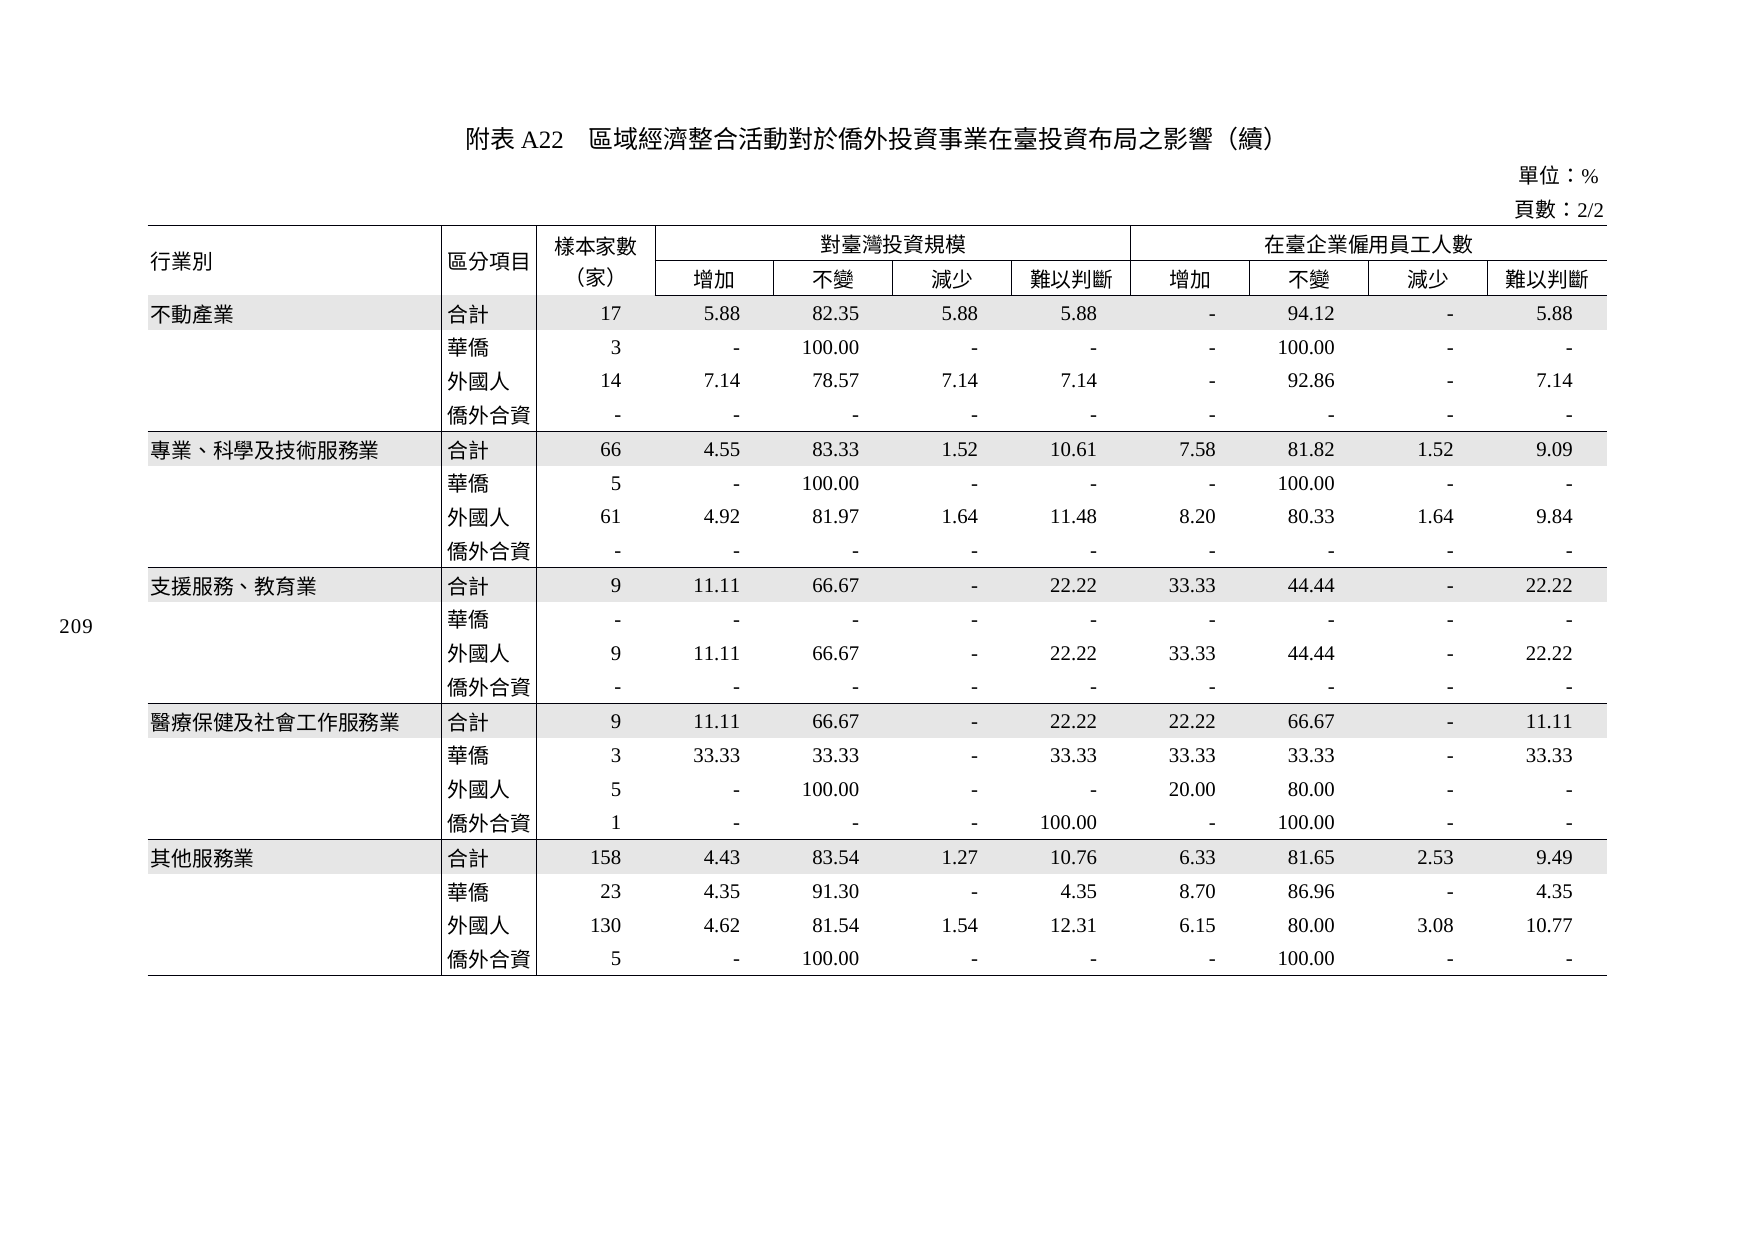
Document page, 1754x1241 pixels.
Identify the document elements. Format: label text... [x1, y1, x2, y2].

table_cell 5.88 [893, 296, 1012, 330]
table_cell [148, 738, 441, 772]
table_cell [148, 874, 441, 908]
table_cell 5 [537, 941, 655, 975]
table_cell 樣本家數（家） [537, 226, 655, 295]
table_cell - [893, 568, 1012, 602]
table_cell 100.00 [1250, 805, 1369, 839]
table_cell 不動產業 [148, 295, 441, 330]
table_cell - [893, 738, 1012, 772]
table_cell 4.43 [655, 840, 774, 874]
table_cell 僑外合資 [442, 941, 536, 975]
table_cell - [1488, 669, 1607, 703]
table_cell - [1488, 466, 1607, 499]
table_cell 22.22 [1012, 636, 1131, 669]
table_cell 對臺灣投資規模 [656, 226, 1130, 260]
table_cell - [655, 602, 774, 636]
table_cell 14 [537, 364, 655, 397]
table_cell 5.88 [1012, 296, 1131, 330]
table_cell 22.22 [1131, 704, 1250, 738]
table_cell 44.44 [1250, 568, 1369, 602]
table_cell - [893, 805, 1012, 839]
table_cell 2.53 [1369, 840, 1488, 874]
table_cell [148, 908, 441, 941]
table_cell - [1012, 466, 1131, 499]
table_cell [148, 466, 441, 499]
table_cell 僑外合資 [442, 397, 536, 431]
table_cell 華僑 [442, 602, 536, 636]
table_cell - [1488, 941, 1607, 975]
table_cell - [774, 397, 893, 431]
table_cell - [893, 330, 1012, 363]
table_cell 4.55 [655, 432, 774, 466]
table_cell 11.11 [655, 568, 774, 602]
table_cell 66 [537, 432, 655, 466]
table_cell 1.64 [1369, 500, 1488, 533]
table_cell 33.33 [1012, 738, 1131, 772]
table_cell 6.33 [1131, 840, 1250, 874]
table_cell - [893, 772, 1012, 805]
table_cell 5 [537, 772, 655, 805]
table_cell 82.35 [774, 296, 893, 330]
table_cell 4.35 [1488, 874, 1607, 908]
table_cell - [1012, 330, 1131, 363]
table_cell 81.82 [1250, 432, 1369, 466]
table_cell 外國人 [442, 364, 536, 397]
table_cell 20.00 [1131, 772, 1250, 805]
table_cell - [1012, 941, 1131, 975]
table_cell [148, 772, 441, 805]
table_cell - [1131, 533, 1250, 567]
table_cell 減少 [893, 261, 1011, 295]
table_header 附表A22 區域經濟整合活動對於僑外投資事業在臺投資布局之影響（續） [148, 118, 1607, 158]
table_cell 外國人 [442, 636, 536, 669]
table_cell 4.35 [655, 874, 774, 908]
table_cell 僑外合資 [442, 533, 536, 567]
table_cell - [1369, 397, 1488, 431]
table_cell - [1012, 533, 1131, 567]
table_cell 合計 [442, 432, 536, 466]
table_cell 4.92 [655, 500, 774, 533]
table_cell - [893, 466, 1012, 499]
table_cell - [537, 397, 655, 431]
table_cell 81.97 [774, 500, 893, 533]
table_cell - [893, 602, 1012, 636]
table_cell 單位：% [148, 158, 1607, 192]
table_cell - [1012, 669, 1131, 703]
table_cell 80.00 [1250, 908, 1369, 941]
table_cell 80.00 [1250, 772, 1369, 805]
table_cell 83.33 [774, 432, 893, 466]
table_cell 7.14 [655, 364, 774, 397]
table_cell 100.00 [774, 772, 893, 805]
table_cell 33.33 [1488, 738, 1607, 772]
table_cell 10.76 [1012, 840, 1131, 874]
table_cell - [1131, 941, 1250, 975]
table_cell 83.54 [774, 840, 893, 874]
table_cell 外國人 [442, 908, 536, 941]
table_cell [148, 500, 441, 533]
table_cell - [537, 669, 655, 703]
table_cell 100.00 [774, 330, 893, 363]
table_cell - [1131, 466, 1250, 499]
table_cell 100.00 [1250, 330, 1369, 363]
table_cell - [1369, 364, 1488, 397]
table_cell - [893, 533, 1012, 567]
table_cell 10.77 [1488, 908, 1607, 941]
table_cell 100.00 [774, 941, 893, 975]
table_cell 4.62 [655, 908, 774, 941]
table_cell 66.67 [774, 568, 893, 602]
table_cell 9.09 [1488, 432, 1607, 466]
table_cell - [1488, 602, 1607, 636]
table_cell 8.20 [1131, 500, 1250, 533]
table_cell 11.11 [655, 704, 774, 738]
table_cell [148, 602, 441, 636]
table_cell [148, 330, 441, 363]
table_cell - [1131, 669, 1250, 703]
table_cell - [774, 602, 893, 636]
table_cell 僑外合資 [442, 805, 536, 839]
table_cell - [1369, 330, 1488, 363]
table_cell - [655, 533, 774, 567]
table_cell 1.52 [1369, 432, 1488, 466]
table_cell - [893, 874, 1012, 908]
table_cell 33.33 [1250, 738, 1369, 772]
table_cell 5.88 [1488, 296, 1607, 330]
table_cell 4.35 [1012, 874, 1131, 908]
table_cell 9.84 [1488, 500, 1607, 533]
table_cell - [1369, 568, 1488, 602]
table_cell 9 [537, 704, 655, 738]
table_cell - [1369, 669, 1488, 703]
table_cell 11.11 [655, 636, 774, 669]
table_cell 1.64 [893, 500, 1012, 533]
table_cell - [1369, 738, 1488, 772]
table_cell - [1250, 397, 1369, 431]
table_cell 區分項目 [442, 226, 536, 295]
table_cell - [655, 941, 774, 975]
table_cell 92.86 [1250, 364, 1369, 397]
table_cell - [1488, 397, 1607, 431]
table_cell 減少 [1369, 261, 1487, 295]
table_cell 91.30 [774, 874, 893, 908]
table_cell 合計 [442, 840, 536, 874]
table_cell 3 [537, 738, 655, 772]
table_cell - [774, 533, 893, 567]
table_cell - [893, 669, 1012, 703]
table_cell - [655, 466, 774, 499]
table_cell 華僑 [442, 466, 536, 499]
table_cell 33.33 [774, 738, 893, 772]
table_cell 不變 [1250, 261, 1368, 295]
table_cell 94.12 [1250, 296, 1369, 330]
table_cell - [1012, 602, 1131, 636]
table_cell 專業、科學及技術服務業 [148, 432, 441, 466]
table_cell [148, 636, 441, 669]
table_cell - [1369, 636, 1488, 669]
table_cell - [655, 805, 774, 839]
table_cell - [1131, 397, 1250, 431]
table_cell 7.14 [1012, 364, 1131, 397]
table_cell 33.33 [655, 738, 774, 772]
table_cell 1.27 [893, 840, 1012, 874]
table_cell 1.52 [893, 432, 1012, 466]
table_cell 33.33 [1131, 568, 1250, 602]
table_cell - [1131, 296, 1250, 330]
table_cell [148, 669, 441, 703]
table_cell - [1488, 330, 1607, 363]
table_cell [148, 941, 441, 975]
table_cell 8.70 [1131, 874, 1250, 908]
table_cell 23 [537, 874, 655, 908]
table_cell 7.58 [1131, 432, 1250, 466]
table_cell 醫療保健及社會工作服務業 [148, 704, 441, 738]
table_cell - [655, 669, 774, 703]
table_cell - [537, 602, 655, 636]
table_cell 行業別 [148, 226, 441, 295]
table_cell - [1131, 602, 1250, 636]
table_cell - [537, 533, 655, 567]
table_cell - [1012, 772, 1131, 805]
table_cell 44.44 [1250, 636, 1369, 669]
table_cell 33.33 [1131, 636, 1250, 669]
table_cell 合計 [442, 568, 536, 602]
table_cell [148, 397, 441, 431]
table_cell - [1131, 364, 1250, 397]
table_cell 增加 [1131, 261, 1249, 295]
table_cell 33.33 [1131, 738, 1250, 772]
table_cell - [1012, 397, 1131, 431]
table_cell - [1369, 296, 1488, 330]
table_cell 難以判斷 [1012, 261, 1130, 295]
table_cell 不變 [774, 261, 892, 295]
table_cell 11.11 [1488, 704, 1607, 738]
table_cell 在臺企業僱用員工人數 [1131, 226, 1607, 260]
table_cell - [1131, 805, 1250, 839]
table_cell - [1369, 602, 1488, 636]
table_cell - [1369, 772, 1488, 805]
table_cell 6.15 [1131, 908, 1250, 941]
table_cell 9 [537, 568, 655, 602]
table_cell 22.22 [1012, 704, 1131, 738]
table_cell 66.67 [774, 704, 893, 738]
table_cell [148, 805, 441, 839]
table_cell - [893, 941, 1012, 975]
table_cell 頁數：2/2 [148, 192, 1607, 225]
table_cell - [1369, 805, 1488, 839]
table_cell 81.65 [1250, 840, 1369, 874]
table_cell - [774, 805, 893, 839]
table_cell 130 [537, 908, 655, 941]
table_cell 61 [537, 500, 655, 533]
table_cell 7.14 [893, 364, 1012, 397]
table_cell - [1488, 772, 1607, 805]
table_cell - [1250, 669, 1369, 703]
table_cell - [1488, 533, 1607, 567]
table_cell 3.08 [1369, 908, 1488, 941]
table_cell 難以判斷 [1488, 261, 1607, 295]
table_cell 華僑 [442, 330, 536, 363]
table_cell 3 [537, 330, 655, 363]
table_cell 86.96 [1250, 874, 1369, 908]
table_cell [148, 364, 441, 397]
table_cell - [1369, 466, 1488, 499]
table_cell 其他服務業 [148, 840, 441, 874]
table_cell 100.00 [1012, 805, 1131, 839]
table_cell 22.22 [1488, 568, 1607, 602]
table_cell 10.61 [1012, 432, 1131, 466]
table_cell 外國人 [442, 772, 536, 805]
table_cell - [1250, 533, 1369, 567]
table_cell 5.88 [655, 296, 774, 330]
table_cell 66.67 [1250, 704, 1369, 738]
table_cell 合計 [442, 704, 536, 738]
table_cell 7.14 [1488, 364, 1607, 397]
table_cell 合計 [442, 295, 536, 330]
table_cell 華僑 [442, 738, 536, 772]
table_cell 9.49 [1488, 840, 1607, 874]
table_cell 12.31 [1012, 908, 1131, 941]
table_cell - [655, 772, 774, 805]
table_cell 1.54 [893, 908, 1012, 941]
table_cell 外國人 [442, 500, 536, 533]
table_cell - [1369, 941, 1488, 975]
table_cell - [1369, 704, 1488, 738]
table_cell 僑外合資 [442, 669, 536, 703]
table_cell [148, 533, 441, 567]
table_cell 100.00 [1250, 466, 1369, 499]
table_cell 支援服務、教育業 [148, 568, 441, 602]
table_cell - [1488, 805, 1607, 839]
table_cell 5 [537, 466, 655, 499]
table_cell 1 [537, 805, 655, 839]
table_cell 22.22 [1488, 636, 1607, 669]
table_cell 22.22 [1012, 568, 1131, 602]
table_cell 17 [537, 295, 655, 330]
table_cell 11.48 [1012, 500, 1131, 533]
table_cell - [1250, 602, 1369, 636]
table_cell 158 [537, 840, 655, 874]
table_cell - [655, 397, 774, 431]
table_cell - [774, 669, 893, 703]
table_cell 66.67 [774, 636, 893, 669]
table_cell 81.54 [774, 908, 893, 941]
table_cell 增加 [656, 261, 773, 295]
table_cell - [1369, 533, 1488, 567]
table_cell 100.00 [1250, 941, 1369, 975]
table_cell 100.00 [774, 466, 893, 499]
table_cell - [893, 636, 1012, 669]
table_cell 80.33 [1250, 500, 1369, 533]
table_cell - [1131, 330, 1250, 363]
table_cell - [1369, 874, 1488, 908]
table_cell - [893, 704, 1012, 738]
table_cell - [655, 330, 774, 363]
table_cell - [893, 397, 1012, 431]
table_cell 78.57 [774, 364, 893, 397]
table_cell 華僑 [442, 874, 536, 908]
table_cell 9 [537, 636, 655, 669]
